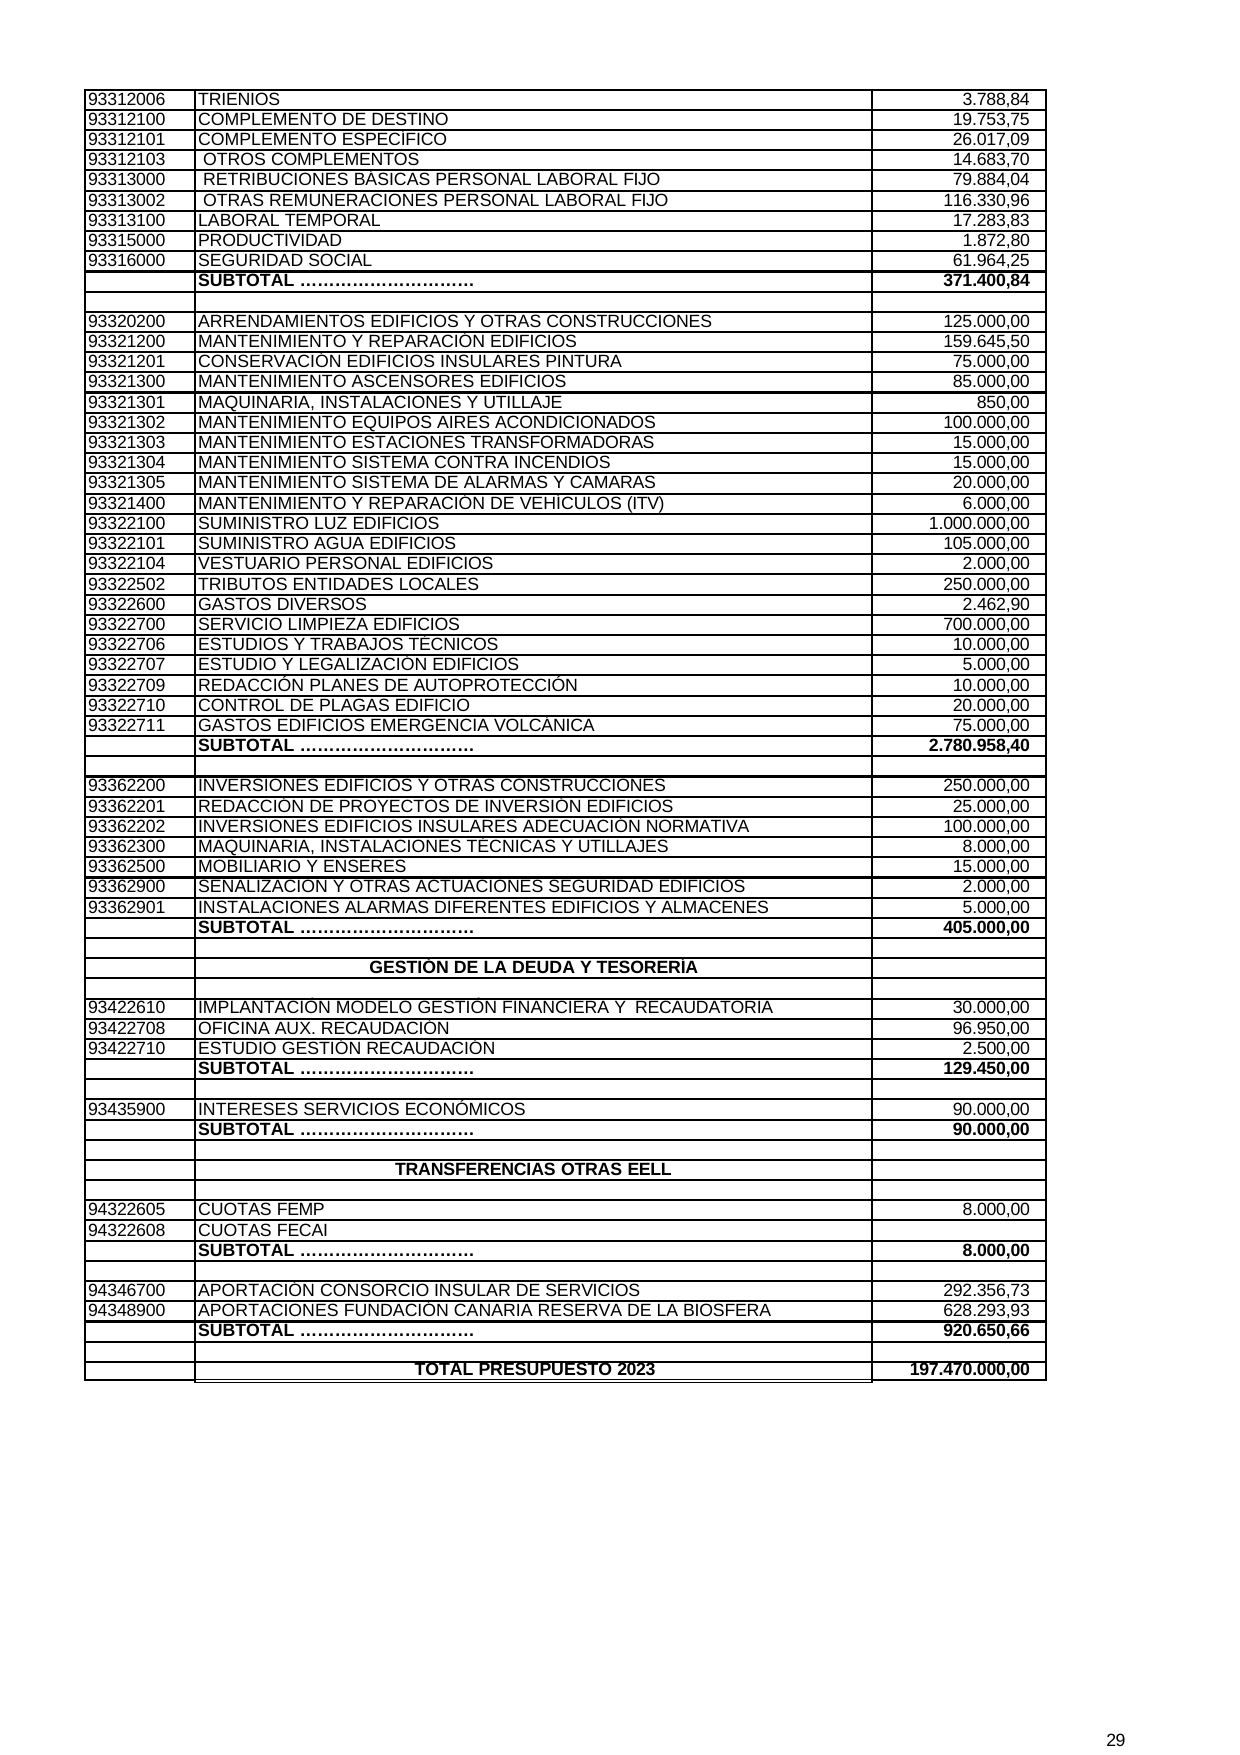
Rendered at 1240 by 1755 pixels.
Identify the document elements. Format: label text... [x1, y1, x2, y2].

table_cell [873, 1262, 1045, 1280]
table_cell 93313002 [86, 192, 194, 210]
table_cell 17.283,83 [873, 212, 1045, 230]
table_cell 93322104 [86, 555, 194, 573]
table_header 93312006 [86, 91, 194, 109]
table_cell [196, 1262, 871, 1280]
table_cell 405.000,00 [873, 919, 1045, 937]
table_cell 25.000,00 [873, 798, 1045, 816]
table_cell 93422710 [86, 1040, 194, 1058]
table_cell 93312103 [86, 151, 194, 169]
table_cell 90.000,00 [873, 1100, 1045, 1118]
table_cell 1.872,80 [873, 232, 1045, 250]
table_cell [873, 1080, 1045, 1098]
table_cell 93320200 [86, 313, 194, 331]
table_cell [86, 757, 194, 775]
table_cell 700.000,00 [873, 616, 1045, 634]
table_cell SUMINISTRO AGUA EDIFICIOS [196, 535, 871, 553]
table_cell 371.400,84 [873, 273, 1045, 291]
table_cell 129.450,00 [873, 1060, 1045, 1078]
table_cell 93322700 [86, 616, 194, 634]
table_cell LABORAL TEMPORAL [196, 212, 871, 230]
table_cell 93321200 [86, 333, 194, 351]
table_cell 94346700 [86, 1282, 194, 1300]
table_cell [86, 1343, 194, 1361]
table_cell MANTENIMIENTO SISTEMA CONTRA INCENDIOS [196, 454, 871, 472]
table_cell INVERSIONES EDIFICIOS INSULARES ADECUACIÓN NORMATIVA [196, 818, 871, 836]
table_cell [873, 757, 1045, 775]
table_cell [196, 1181, 871, 1199]
table_cell MOBILIARIO Y ENSERES [196, 858, 871, 876]
table_cell [86, 919, 194, 937]
table_cell TRANSFERENCIAS OTRAS EELL [196, 1161, 871, 1179]
table_cell 61.964,25 [873, 252, 1045, 270]
table_cell [86, 1262, 194, 1280]
table_cell REDACCIÓN DE PROYECTOS DE INVERSIÓN EDIFICIOS [196, 798, 871, 816]
table_cell SERVICIO LIMPIEZA EDIFICIOS [196, 616, 871, 634]
table_cell 292.356,73 [873, 1282, 1045, 1300]
table_cell [86, 1141, 194, 1159]
table_cell 30.000,00 [873, 1000, 1045, 1018]
table_cell [873, 1221, 1045, 1239]
table_cell 93322711 [86, 717, 194, 735]
table_cell 2.000,00 [873, 879, 1045, 897]
table_cell 93321302 [86, 414, 194, 432]
table_cell SUBTOTAL ………………………… [196, 737, 871, 755]
table_cell CONTROL DE PLAGAS EDIFICIO [196, 697, 871, 715]
table_header 3.788,84 [873, 91, 1045, 109]
table_cell [196, 939, 871, 957]
table_cell SEGURIDAD SOCIAL [196, 252, 871, 270]
table_cell 93313100 [86, 212, 194, 230]
table_cell 94348900 [86, 1302, 194, 1320]
table_cell [86, 939, 194, 957]
table_cell SUBTOTAL ………………………… [196, 273, 871, 291]
table_cell 93321300 [86, 373, 194, 391]
table_cell [86, 1161, 194, 1179]
table_cell 2.780.958,40 [873, 737, 1045, 755]
table_cell 93321301 [86, 394, 194, 412]
table_cell CUOTAS FEMP [196, 1201, 871, 1219]
table_cell 100.000,00 [873, 414, 1045, 432]
table_cell 93362900 [86, 879, 194, 897]
table_cell 6.000,00 [873, 495, 1045, 513]
table_cell 19.753,75 [873, 111, 1045, 129]
table_cell PRODUCTIVIDAD [196, 232, 871, 250]
table_cell [873, 979, 1045, 997]
table_cell 93362500 [86, 858, 194, 876]
table_cell 14.683,70 [873, 151, 1045, 169]
table_cell GASTOS DIVERSOS [196, 596, 871, 614]
table_cell 94322608 [86, 1221, 194, 1239]
table_cell INVERSIONES EDIFICIOS Y OTRAS CONSTRUCCIONES [196, 778, 871, 796]
table_cell REDACCIÓN PLANES DE AUTOPROTECCIÓN [196, 676, 871, 694]
table_cell GESTIÓN DE LA DEUDA Y TESORERÍA [196, 959, 871, 977]
table_cell CONSERVACIÓN EDIFICIOS INSULARES PINTURA [196, 353, 871, 371]
table_cell 20.000,00 [873, 474, 1045, 492]
table_cell [196, 1141, 871, 1159]
table_cell 93316000 [86, 252, 194, 270]
table_cell INSTALACIONES ALARMAS DIFERENTES EDIFICIOS Y ALMACENES [196, 899, 871, 917]
table_cell 93322101 [86, 535, 194, 553]
table_cell 125.000,00 [873, 313, 1045, 331]
table_cell MAQUINARIA, INSTALACIONES Y UTILLAJE [196, 394, 871, 412]
table_cell 250.000,00 [873, 778, 1045, 796]
table_cell RETRIBUCIONES BÁSICAS PERSONAL LABORAL FIJO [196, 171, 871, 189]
table_cell 15.000,00 [873, 434, 1045, 452]
table_cell [86, 1323, 194, 1341]
table_cell MAQUINARIA, INSTALACIONES TÉCNICAS Y UTILLAJES [196, 838, 871, 856]
table_cell [86, 293, 194, 311]
table_cell 85.000,00 [873, 373, 1045, 391]
table_cell 1.000.000,00 [873, 515, 1045, 533]
table_cell [873, 293, 1045, 311]
table_cell MANTENIMIENTO EQUIPOS AIRES ACONDICIONADOS [196, 414, 871, 432]
table_cell [873, 1161, 1045, 1179]
table_cell 5.000,00 [873, 656, 1045, 674]
table_cell 105.000,00 [873, 535, 1045, 553]
table_cell 15.000,00 [873, 454, 1045, 472]
table_cell [86, 1181, 194, 1199]
table_cell 93362201 [86, 798, 194, 816]
table_cell [196, 1343, 871, 1361]
table_cell 2.500,00 [873, 1040, 1045, 1058]
table_cell 75.000,00 [873, 717, 1045, 735]
table_cell GASTOS EDIFICIOS EMERGENCIA VOLCÁNICA [196, 717, 871, 735]
table_cell COMPLEMENTO ESPECÍFICO [196, 131, 871, 149]
table_cell 93321400 [86, 495, 194, 513]
table_cell 93322709 [86, 676, 194, 694]
table_cell [86, 1060, 194, 1078]
table_cell SUMINISTRO LUZ EDIFICIOS [196, 515, 871, 533]
table_cell 10.000,00 [873, 676, 1045, 694]
table_cell 850,00 [873, 394, 1045, 412]
table_cell [86, 737, 194, 755]
table_cell OTRAS REMUNERACIONES PERSONAL LABORAL FIJO [196, 192, 871, 210]
table_cell [873, 1141, 1045, 1159]
table_cell 93435900 [86, 1100, 194, 1118]
table_cell SUBTOTAL ………………………… [196, 1242, 871, 1260]
table_cell OFICINA AUX. RECAUDACIÓN [196, 1020, 871, 1038]
table_cell [86, 979, 194, 997]
table_cell [873, 939, 1045, 957]
table_cell 93362300 [86, 838, 194, 856]
table_cell SUBTOTAL ………………………… [196, 1121, 871, 1139]
table_cell 159.645,50 [873, 333, 1045, 351]
table_cell 2.462,90 [873, 596, 1045, 614]
table_cell [196, 1080, 871, 1098]
table_cell 93322707 [86, 656, 194, 674]
table_cell 93321201 [86, 353, 194, 371]
table_cell ESTUDIOS Y TRABAJOS TÉCNICOS [196, 636, 871, 654]
table_cell 8.000,00 [873, 838, 1045, 856]
table_cell MANTENIMIENTO Y REPARACIÓN DE VEHÍCULOS (ITV) [196, 495, 871, 513]
table_cell [86, 959, 194, 977]
table_cell SUBTOTAL ………………………… [196, 1060, 871, 1078]
table_cell [873, 1181, 1045, 1199]
table_cell APORTACIÓN CONSORCIO INSULAR DE SERVICIOS [196, 1282, 871, 1300]
table_cell 10.000,00 [873, 636, 1045, 654]
table_cell 8.000,00 [873, 1242, 1045, 1260]
table_cell 96.950,00 [873, 1020, 1045, 1038]
table_cell 93422708 [86, 1020, 194, 1038]
table_cell 100.000,00 [873, 818, 1045, 836]
table_cell ESTUDIO GESTIÓN RECAUDACIÓN [196, 1040, 871, 1058]
table_cell INTERESES SERVICIOS ECONÓMICOS [196, 1100, 871, 1118]
table_cell 93312100 [86, 111, 194, 129]
table_cell 93313000 [86, 171, 194, 189]
table_cell 75.000,00 [873, 353, 1045, 371]
table_cell 93362202 [86, 818, 194, 836]
table_cell 5.000,00 [873, 899, 1045, 917]
table_cell COMPLEMENTO DE DESTINO [196, 111, 871, 129]
table_cell ARRENDAMIENTOS EDIFICIOS Y OTRAS CONSTRUCCIONES [196, 313, 871, 331]
table_cell CUOTAS FECAI [196, 1221, 871, 1239]
table_cell 26.017,09 [873, 131, 1045, 149]
table_cell [196, 293, 871, 311]
table_cell IMPLANTACIÓN MODELO GESTIÓN FINANCIERA Y RECAUDATORIA [196, 1000, 871, 1018]
table_cell MANTENIMIENTO SISTEMA DE ALARMAS Y CAMARAS [196, 474, 871, 492]
table_cell 197.470.000,00 [873, 1363, 1045, 1379]
table_cell 93422610 [86, 1000, 194, 1018]
table_cell 93315000 [86, 232, 194, 250]
table_cell SUBTOTAL ………………………… [196, 1323, 871, 1341]
table_cell 920.650,66 [873, 1323, 1045, 1341]
table_cell [196, 979, 871, 997]
table_cell [86, 1121, 194, 1139]
table_cell [196, 757, 871, 775]
table_cell [86, 1080, 194, 1098]
table_cell SUBTOTAL ………………………… [196, 919, 871, 937]
table_cell OTROS COMPLEMENTOS [196, 151, 871, 169]
table_cell 93322600 [86, 596, 194, 614]
table_cell TOTAL PRESUPUESTO 2023 [196, 1363, 871, 1379]
table_cell 93312101 [86, 131, 194, 149]
table_cell 93322706 [86, 636, 194, 654]
table_cell [86, 1363, 194, 1379]
table_cell 93322100 [86, 515, 194, 533]
table_cell [86, 273, 194, 291]
table_cell 79.884,04 [873, 171, 1045, 189]
table_cell ESTUDIO Y LEGALIZACIÓN EDIFICIOS [196, 656, 871, 674]
table_cell MANTENIMIENTO ASCENSORES EDIFICIOS [196, 373, 871, 391]
table_cell SEÑALIZACIÓN Y OTRAS ACTUACIONES SEGURIDAD EDIFICIOS [196, 879, 871, 897]
table_cell 93322710 [86, 697, 194, 715]
table_cell 93321305 [86, 474, 194, 492]
table_cell 250.000,00 [873, 575, 1045, 593]
table_cell [86, 1242, 194, 1260]
table_cell 2.000,00 [873, 555, 1045, 573]
table_cell 15.000,00 [873, 858, 1045, 876]
table_cell 628.293,93 [873, 1302, 1045, 1320]
table_cell 93321303 [86, 434, 194, 452]
table_cell APORTACIONES FUNDACIÓN CANARIA RESERVA DE LA BIOSFERA [196, 1302, 871, 1320]
table_header TRIENIOS [196, 91, 871, 109]
table_cell 93322502 [86, 575, 194, 593]
table_cell 8.000,00 [873, 1201, 1045, 1219]
table_cell [873, 959, 1045, 977]
table_cell VESTUARIO PERSONAL EDIFICIOS [196, 555, 871, 573]
table_cell 116.330,96 [873, 192, 1045, 210]
table_cell MANTENIMIENTO ESTACIONES TRANSFORMADORAS [196, 434, 871, 452]
table_cell 90.000,00 [873, 1121, 1045, 1139]
table_cell MANTENIMIENTO Y REPARACIÓN EDIFICIOS [196, 333, 871, 351]
table_cell 93362200 [86, 778, 194, 796]
table_cell TRIBUTOS ENTIDADES LOCALES [196, 575, 871, 593]
table_cell 94322605 [86, 1201, 194, 1219]
table_cell 93321304 [86, 454, 194, 472]
table_cell 20.000,00 [873, 697, 1045, 715]
table_cell [873, 1343, 1045, 1361]
table_cell 93362901 [86, 899, 194, 917]
